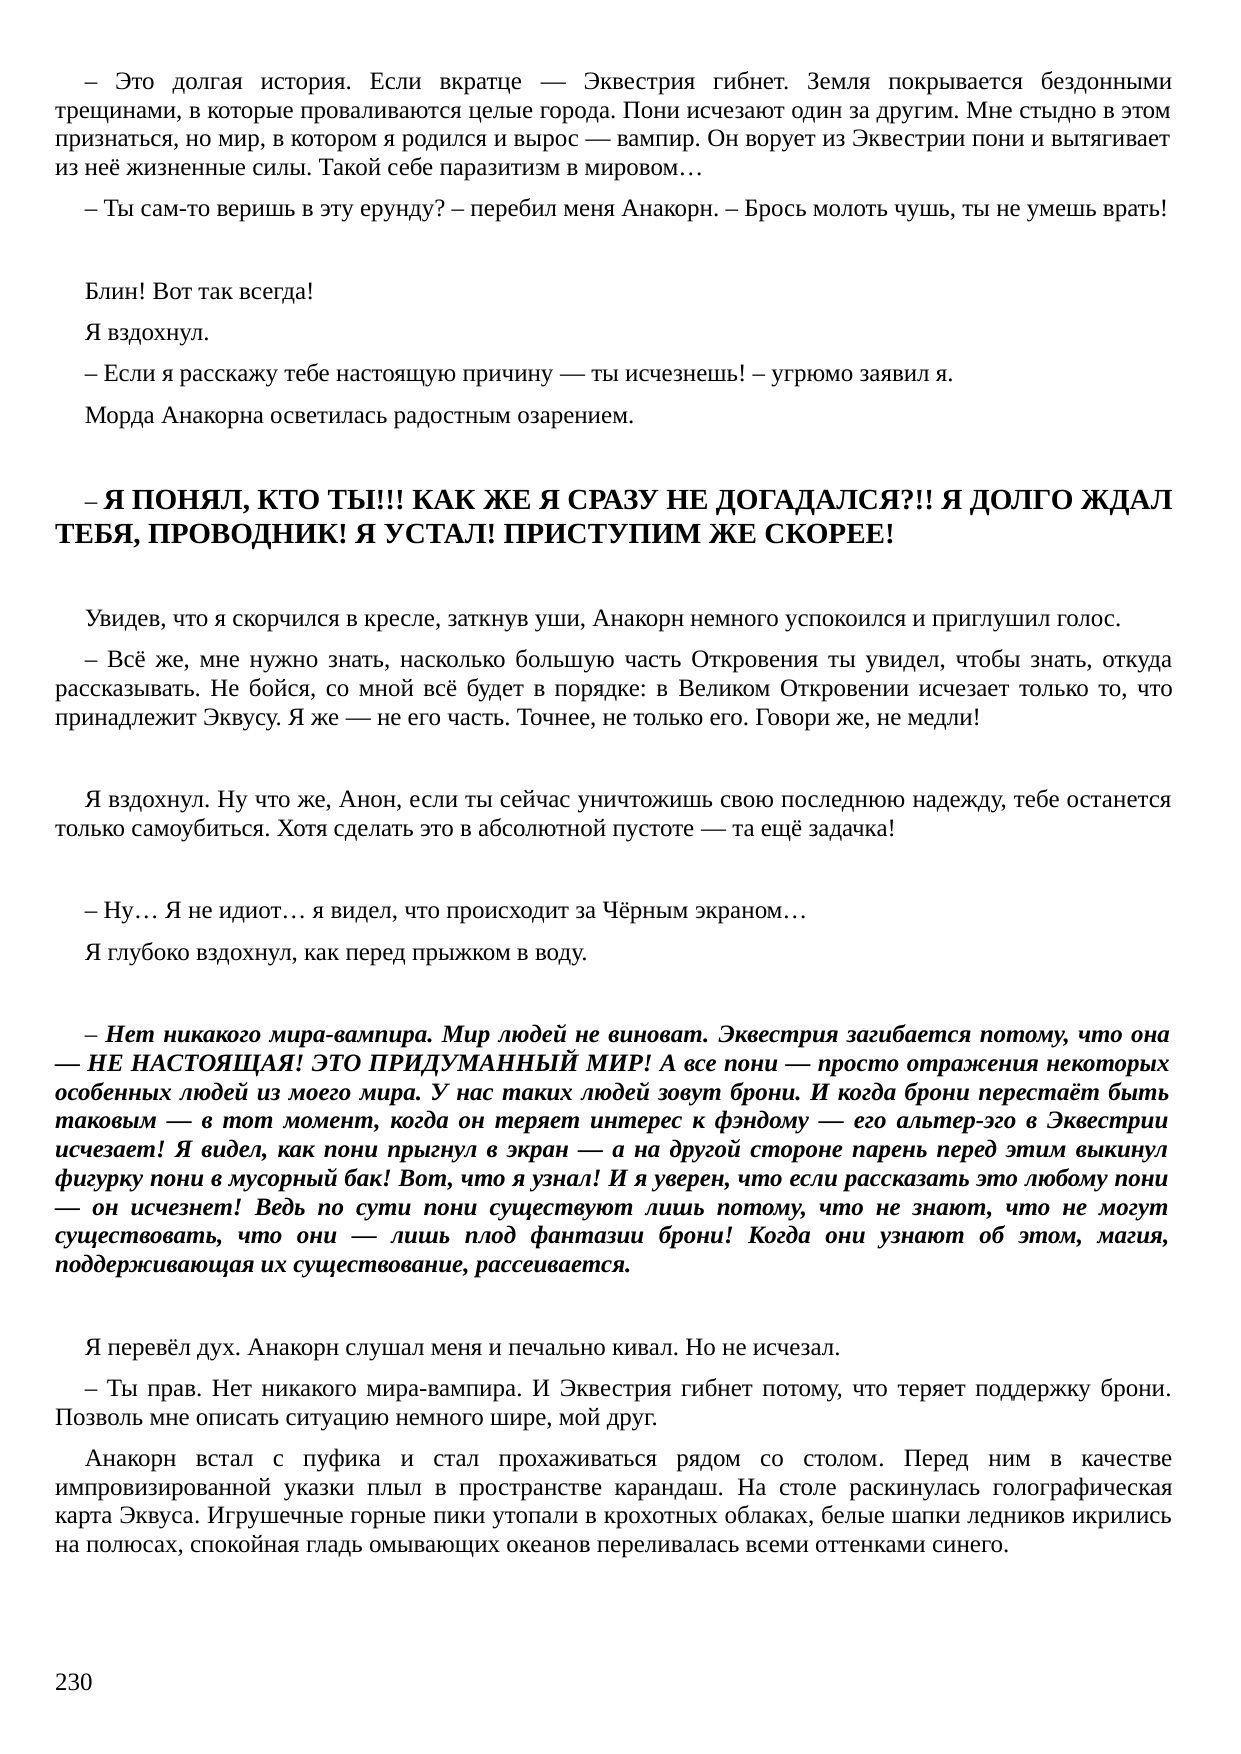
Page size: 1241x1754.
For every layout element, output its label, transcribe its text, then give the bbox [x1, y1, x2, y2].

text Я вздохнул. [55, 317, 1173, 346]
text Увидев, что я скорчился в кресле, заткнув уши, Анакорн немного успокоился и приглушил голос. [55, 603, 1173, 632]
text – Ты сам-то веришь в эту ерунду? – перебил меня Анакорн. – Брось молоть чушь, ты не умешь врать! [55, 193, 1173, 222]
text Я перевёл дух. Анакорн слушал меня и печально кивал. Но не исчезал. [55, 1332, 1173, 1361]
text – Ты прав. Нет никакого мира-вампира. И Эквестрия гибнет потому, что теряет поддержку брони. Позволь мне описать ситуацию немного шире, мой друг. [55, 1373, 1173, 1431]
text Я глубоко вздохнул, как перед прыжком в воду. [55, 937, 1173, 966]
text Блин! Вот так всегда! [55, 276, 1173, 305]
text Морда Анакорна осветилась радостным озарением. [55, 400, 1173, 428]
text – Это долгая история. Если вкратце — Эквестрия гибнет. Земля покрывается бездонными трещинами, в которые проваливаются целые города. Пони исчезают один за другим. Мне стыдно в этом признаться, но мир, в котором я родился и вырос — вампир. Он ворует из Эквестрии пони и вытягивает из неё жизненные силы. Такой себе паразитизм в мировом… [55, 66, 1173, 181]
text – Ну… Я не идиот… я видел, что происходит за Чёрным экраном… [55, 896, 1173, 924]
text – Если я расскажу тебе настоящую причину — ты исчезнешь! – угрюмо заявил я. [55, 358, 1173, 387]
text Анакорн встал с пуфика и стал прохаживаться рядом со столом. Перед ним в качестве импровизированной указки плыл в пространстве карандаш. На столе раскинулась голографическая карта Эквуса. Игрушечные горные пики утопали в крохотных облаках, белые шапки ледников икрились на полюсах, спокойная гладь омывающих океанов переливалась всеми оттенками синего. [55, 1443, 1173, 1558]
text – Я ПОНЯЛ, КТО ТЫ!!! КАК ЖЕ Я СРАЗУ НЕ ДОГАДАЛСЯ?!! Я ДОЛГО ЖДАЛ ТЕБЯ, ПРОВОДНИК! Я УСТАЛ! ПРИСТУПИМ ЖЕ СКОРЕЕ! [55, 482, 1173, 549]
text Я вздохнул. Ну что же, Анон, если ты сейчас уничтожишь свою последнюю надежду, тебе останется только самоубиться. Хотя сделать это в абсолютной пустоте — та ещё задачка! [55, 784, 1173, 842]
text – Нет никакого мира-вампира. Мир людей не виноват. Эквестрия загибается потому, что она — НЕ НАСТОЯЩАЯ! ЭТО ПРИДУМАННЫЙ МИР! А все пони — просто отражения некоторых особенных людей из моего мира. У нас таких людей зовут брони. И когда брони перестаёт быть таковым — в тот момент, когда он теряет интерес к фэндому — его альтер-эго в Эквестрии исчезает! Я видел, как пони прыгнул в экран — а на другой стороне парень перед этим выкинул фигурку пони в мусорный бак! Вот, что я узнал! И я уверен, что если рассказать это любому пони — он исчезнет! Ведь по сути пони существуют лишь потому, что не знают, что не могут существовать, что они — лишь плод фантазии брони! Когда они узнают об этом, магия, поддерживающая их существование, рассеивается. [55, 1019, 1173, 1278]
text – Всё же, мне нужно знать, насколько большую часть Откровения ты увидел, чтобы знать, откуда рассказывать. Не бойся, со мной всё будет в порядке: в Великом Откровении исчезает только то, что принадлежит Эквусу. Я же — не его часть. Точнее, не только его. Говори же, не медли! [55, 644, 1173, 731]
